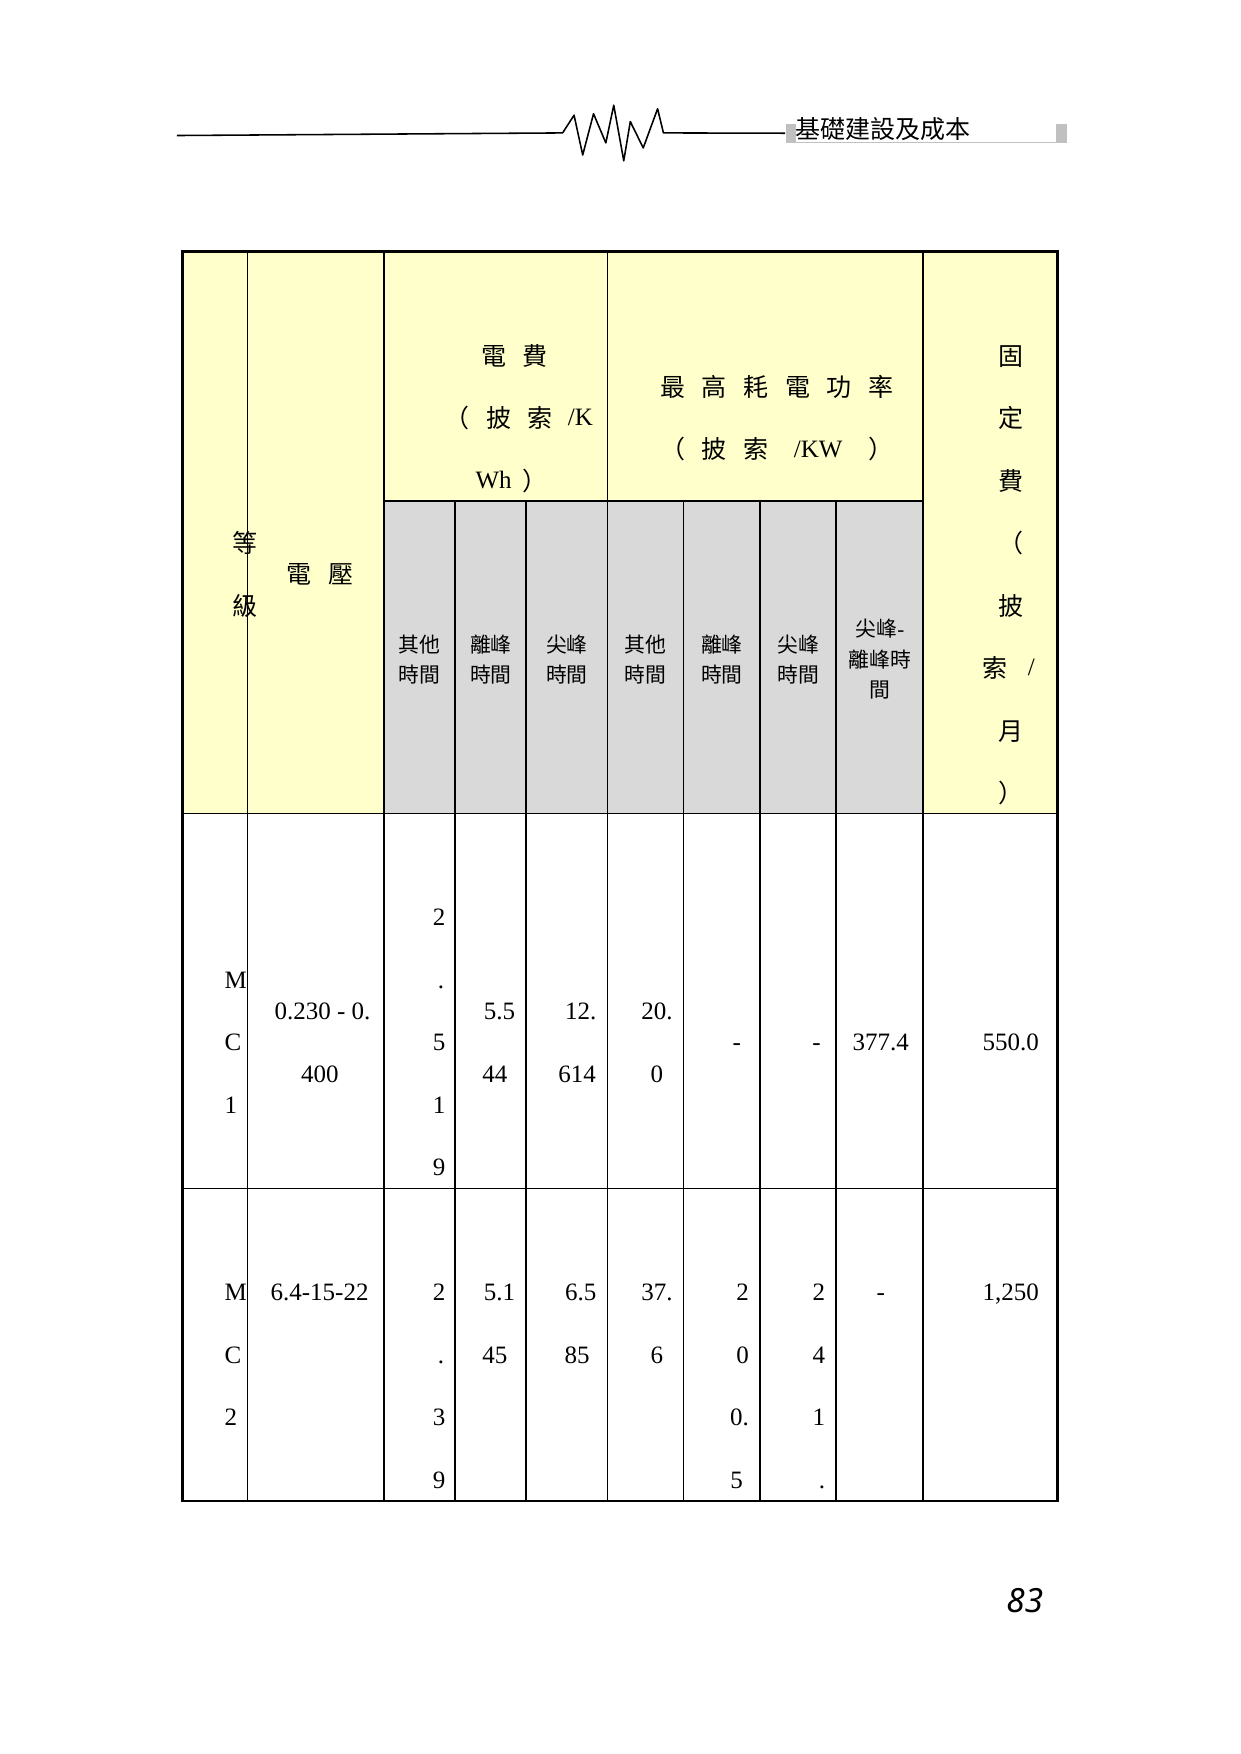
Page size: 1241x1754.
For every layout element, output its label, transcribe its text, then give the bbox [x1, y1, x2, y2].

table_header 最高耗電功率（披索/KW） [608, 253, 922, 500]
table_cell 0.230 - 0.400 [248, 814, 383, 1188]
table_cell 1,250 [924, 1189, 1056, 1500]
table_cell 其他 時間 [608, 502, 683, 813]
table_cell 5.544 [456, 814, 525, 1188]
table_cell 尖峰-離峰時間 [837, 502, 922, 813]
table_cell 200.5 [684, 1189, 759, 1500]
table_cell - [684, 814, 759, 1188]
table_cell 離峰 時間 [456, 502, 525, 813]
table_cell 6.4-15-22 [248, 1189, 383, 1500]
table_cell MC1 [184, 814, 247, 1188]
table_cell 6.585 [527, 1189, 607, 1500]
table_cell 550.0 [924, 814, 1056, 1188]
table_cell - [761, 814, 835, 1188]
table_cell 其他 時間 [385, 502, 454, 813]
table_cell - [837, 1189, 922, 1500]
table_cell MC2 [184, 1189, 247, 1500]
table_cell 離峰 時間 [684, 502, 759, 813]
table_cell 尖峰 時間 [761, 502, 835, 813]
table_cell 5.145 [456, 1189, 525, 1500]
table_header 電壓 [248, 253, 383, 813]
table_header 固定費 （披索/月） [924, 253, 1056, 813]
table_cell 尖峰 時間 [527, 502, 607, 813]
table_cell 2.39 [385, 1189, 454, 1500]
table_cell 2.519 [385, 814, 454, 1188]
table_cell 20.0 [608, 814, 683, 1188]
table_cell 12.614 [527, 814, 607, 1188]
table_header 等級 [184, 253, 247, 813]
table_cell 377.4 [837, 814, 922, 1188]
table_cell 37.6 [608, 1189, 683, 1500]
table_header 電費（披索/KWh） [385, 253, 607, 500]
table_cell 241. [761, 1189, 835, 1500]
